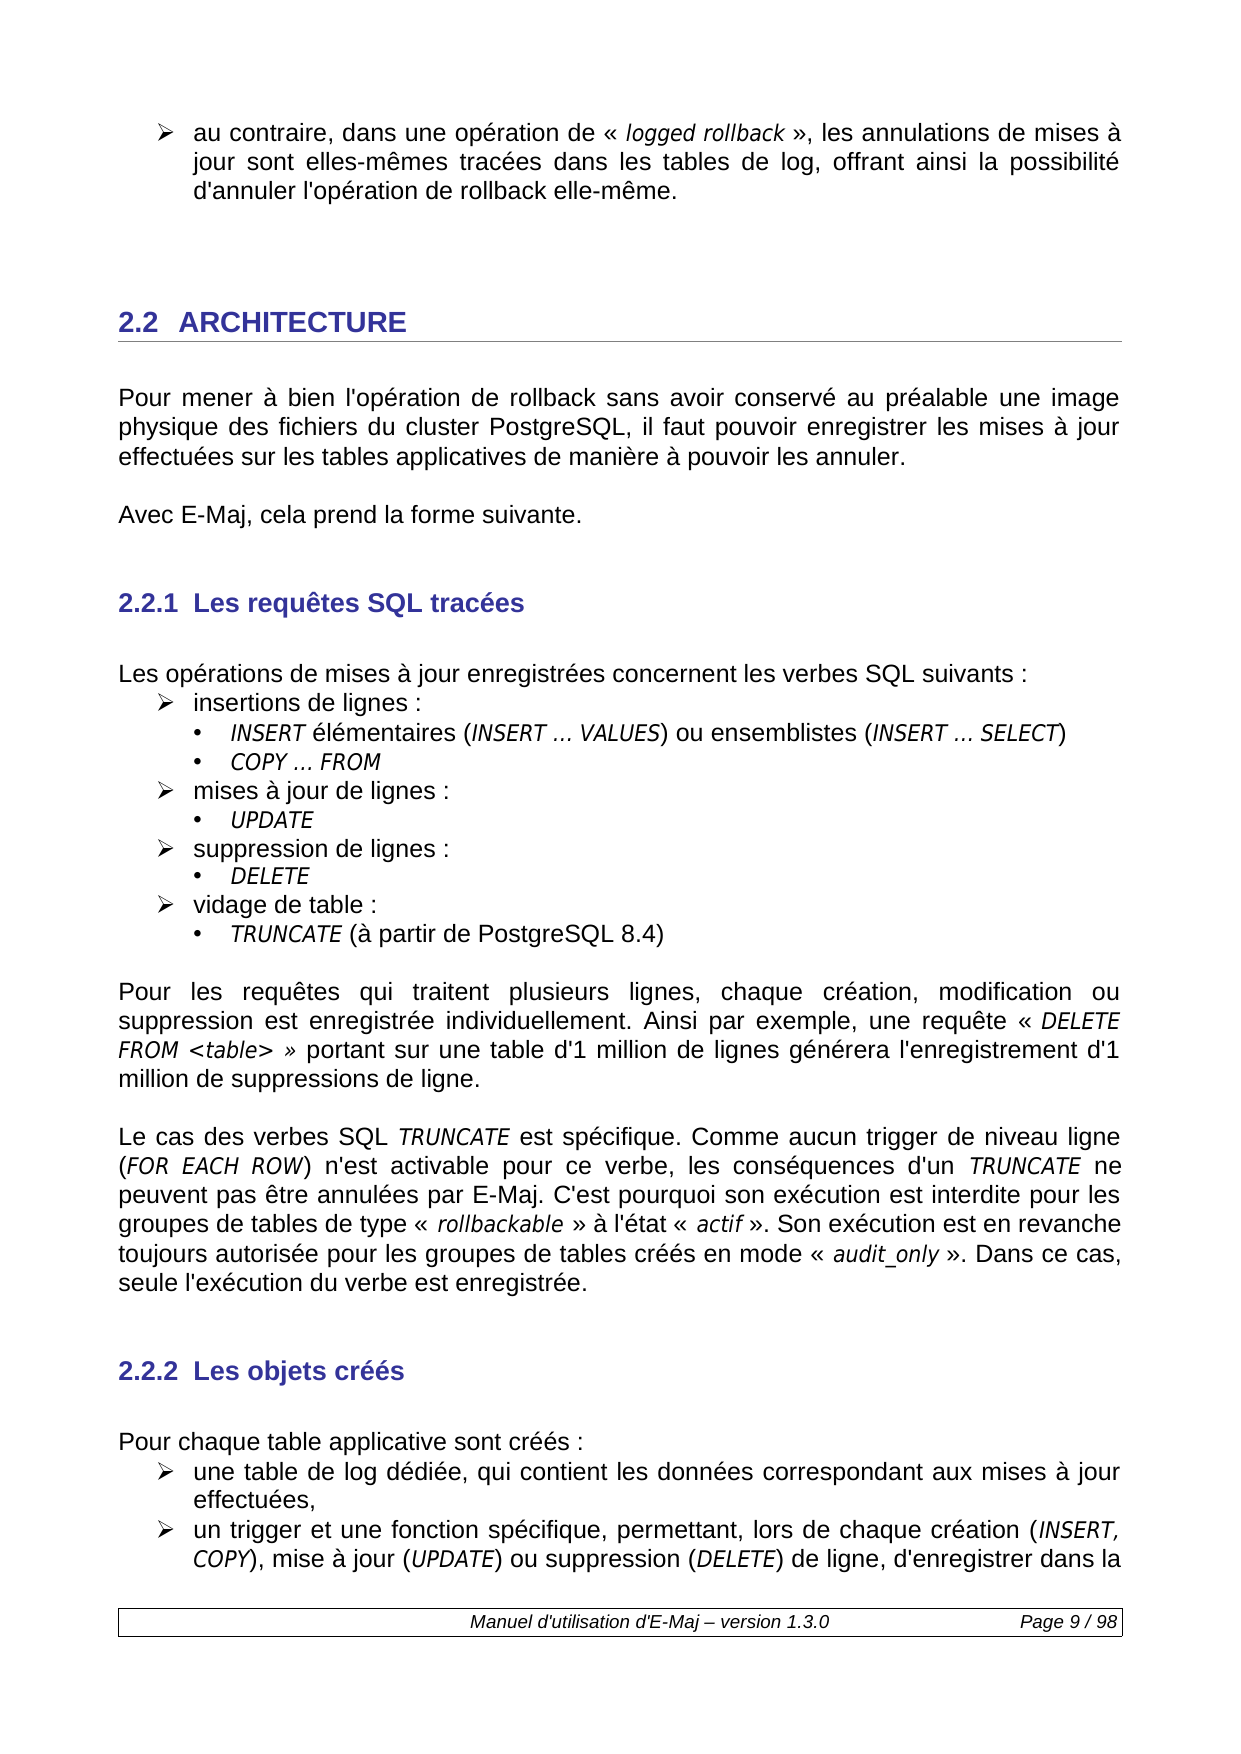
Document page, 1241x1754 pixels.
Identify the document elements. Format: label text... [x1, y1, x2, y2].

list COPY … FROM [193, 746, 1122, 776]
text Le cas des verbes SQL TRUNCATE est spécifique. Comme aucun trigger de niveau ligne (FOR EACH ROW) n'est activable pour ce verbe, les conséquences d'un TRUNCATE ne peuvent pas être annulées par E-Maj. C'est pourquoi son exécution est interdite pour les groupes de tables de type « rollbackable » à l'état « actif ». Son exécution est en revanche toujours autorisée pour les groupes de tables créés en mode « audit_only ». Dans ce cas, seule l'exécution du verbe est enregistrée. [118, 1122, 1122, 1297]
subtitle Architecture [118, 305, 1122, 341]
list insertions de lignes : [156, 688, 1122, 717]
text Les opérations de mises à jour enregistrées concernent les verbes SQL suivants : [118, 659, 1122, 688]
list un trigger et une fonction spécifique, permettant, lors de chaque création (INSERT, COPY), mise à jour (UPDATE) ou suppression (DELETE) de ligne, d'enregistrer dans la [156, 1514, 1122, 1573]
text Pour mener à bien l'opération de rollback sans avoir conservé au préalable une image physique des fichiers du cluster PostgreSQL, il faut pouvoir enregistrer les mises à jour effectuées sur les tables applicatives de manière à pouvoir les annuler. [118, 383, 1122, 470]
list UPDATE [193, 804, 1122, 834]
list au contraire, dans une opération de « logged rollback », les annulations de mises à jour sont elles-mêmes tracées dans les tables de log, offrant ainsi la possibilité d'annuler l'opération de rollback elle-même. [156, 118, 1122, 205]
list DELETE [193, 863, 1122, 890]
subtitle Les requêtes SQL tracées [118, 587, 1122, 618]
list une table de log dédiée, qui contient les données correspondant aux mises à jour effectuées, [156, 1456, 1122, 1514]
text Pour chaque table applicative sont créés : [118, 1427, 1122, 1456]
list mises à jour de lignes : [156, 776, 1122, 804]
list vidage de table : [156, 890, 1122, 919]
list INSERT élémentaires (INSERT … VALUES) ou ensemblistes (INSERT … SELECT) [193, 717, 1122, 746]
subtitle Les objets créés [118, 1355, 1122, 1386]
text Pour les requêtes qui traitent plusieurs lignes, chaque création, modification ou suppression est enregistrée individuellement. Ainsi par exemple, une requête « DELETE FROM <table> » portant sur une table d'1 million de lignes générera l'enregistrement d'1 million de suppressions de ligne. [118, 977, 1122, 1093]
text Avec E-Maj, cela prend la forme suivante. [118, 499, 1122, 528]
list TRUNCATE (à partir de PostgreSQL 8.4) [193, 919, 1122, 948]
list suppression de lignes : [156, 834, 1122, 863]
